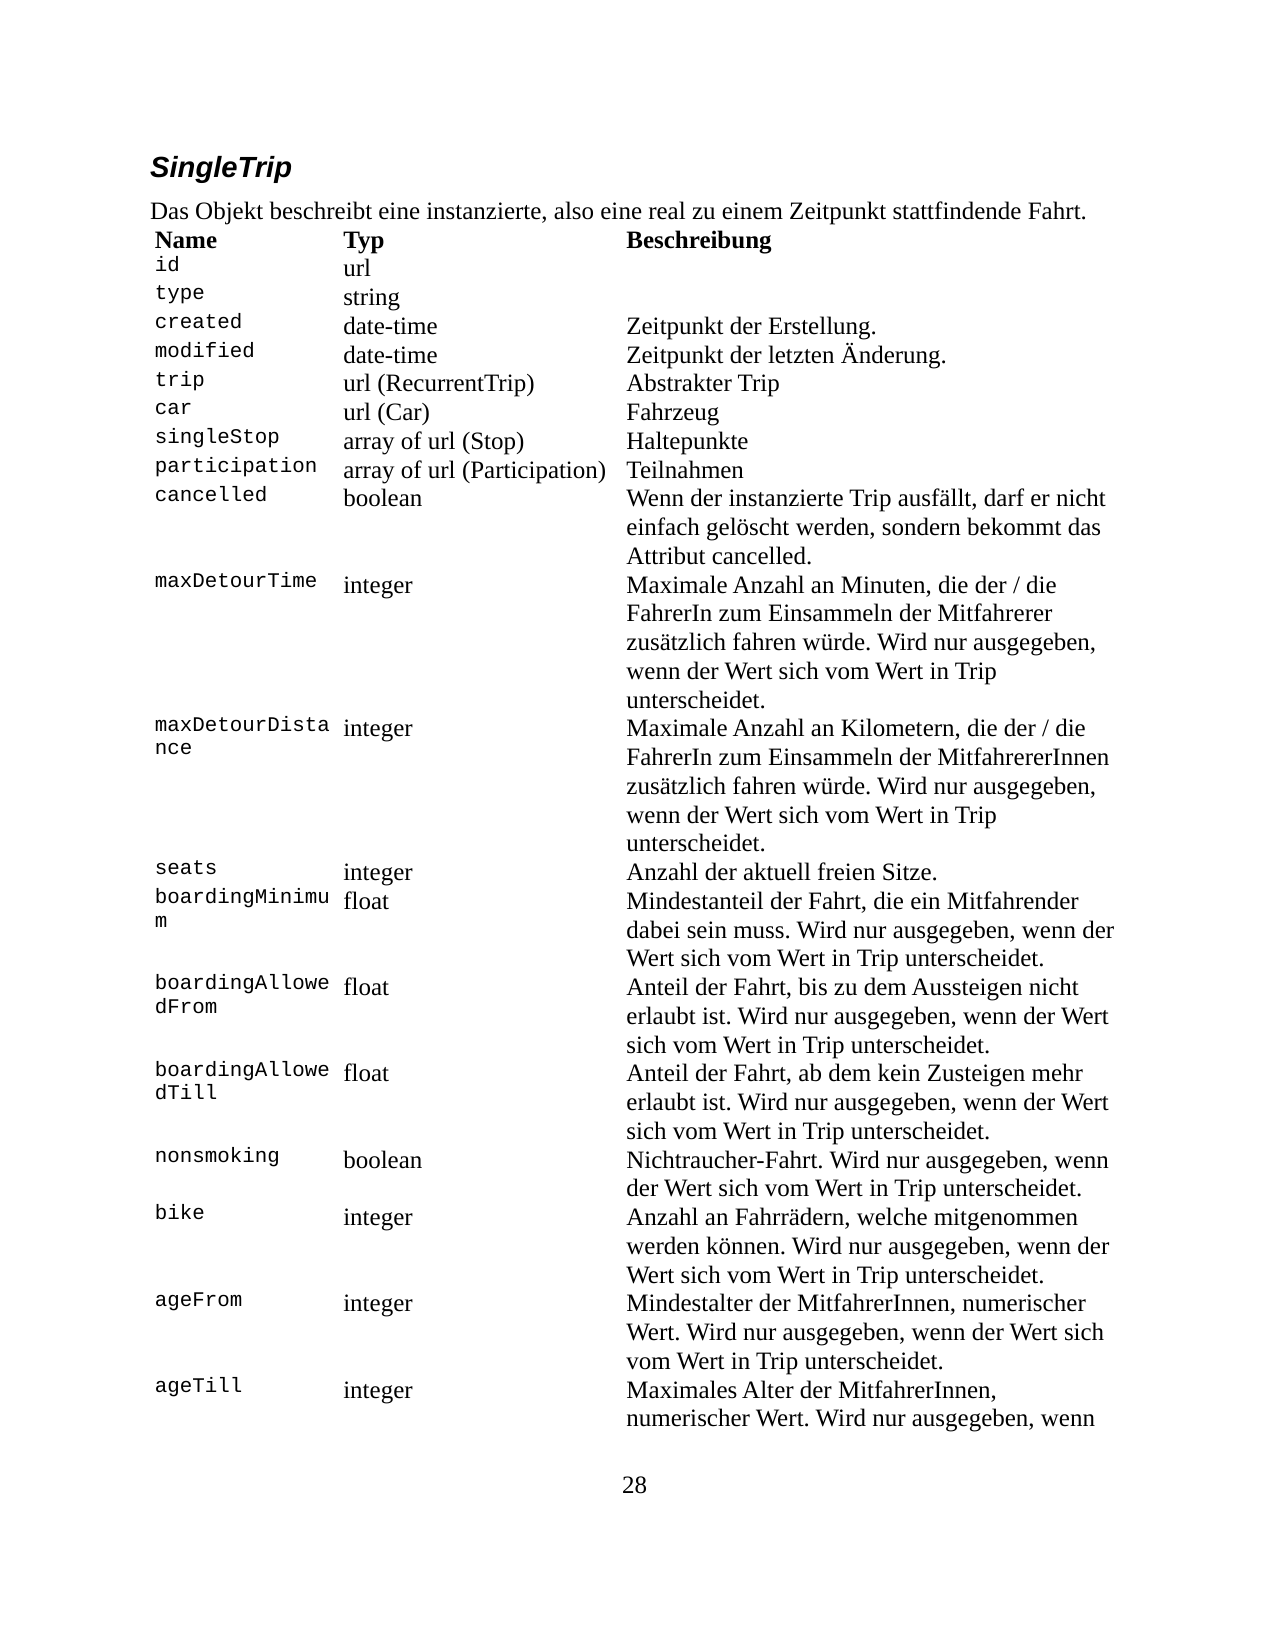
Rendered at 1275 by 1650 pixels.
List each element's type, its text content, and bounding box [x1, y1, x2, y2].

table_cell cancelled [150, 484, 339, 570]
table_cell Maximale Anzahl an Kilometern, die der / die FahrerIn zum Einsammeln der MitfahrererInnen zusätzlich fahren würde. Wird nur ausgegeben, wenn der Wert sich vom Wert in Trip unterscheidet. [622, 714, 1125, 857]
table_cell boolean [339, 1145, 622, 1202]
table_cell Haltepunkte [622, 426, 1125, 455]
table_cell integer [339, 1375, 622, 1432]
table_cell Maximales Alter der MitfahrerInnen, numerischer Wert. Wird nur ausgegeben, wenn [622, 1375, 1125, 1432]
table_header Name [150, 225, 339, 253]
table_cell Fahrzeug [622, 397, 1125, 426]
table_cell bike [150, 1202, 339, 1288]
table_cell type [150, 282, 339, 311]
table_cell float [339, 886, 622, 972]
table_cell trip [150, 369, 339, 397]
table_cell boardingMinimum [150, 886, 339, 972]
table_cell Zeitpunkt der Erstellung. [622, 311, 1125, 340]
table_cell array of url (Participation) [339, 455, 622, 483]
table_cell boolean [339, 484, 622, 570]
table_cell singleStop [150, 426, 339, 455]
table_cell [622, 254, 1125, 282]
table_cell participation [150, 455, 339, 483]
table_cell Mindestalter der MitfahrerInnen, numerischer Wert. Wird nur ausgegeben, wenn der Wert sich vom Wert in Trip unterscheidet. [622, 1289, 1125, 1375]
table_cell Zeitpunkt der letzten Änderung. [622, 340, 1125, 368]
table_header Beschreibung [622, 225, 1125, 253]
table_cell boardingAllowedTill [150, 1059, 339, 1145]
table_cell Maximale Anzahl an Minuten, die der / die FahrerIn zum Einsammeln der Mitfahrerer zusätzlich fahren würde. Wird nur ausgegeben, wenn der Wert sich vom Wert in Trip unterscheidet. [622, 570, 1125, 713]
table_cell date-time [339, 340, 622, 368]
table_cell url [339, 254, 622, 282]
table_cell maxDetourDistance [150, 714, 339, 857]
table_cell Anteil der Fahrt, bis zu dem Aussteigen nicht erlaubt ist. Wird nur ausgegeben, wenn der Wert sich vom Wert in Trip unterscheidet. [622, 972, 1125, 1058]
table_cell integer [339, 857, 622, 886]
table_cell array of url (Stop) [339, 426, 622, 455]
table_cell Anzahl an Fahrrädern, welche mitgenommen werden können. Wird nur ausgegeben, wenn der Wert sich vom Wert in Trip unterscheidet. [622, 1202, 1125, 1288]
text Das Objekt beschreibt eine instanzierte, also eine real zu einem Zeitpunkt stattfindende Fahrt. [150, 196, 1125, 225]
table_cell integer [339, 1289, 622, 1375]
table_cell Mindestanteil der Fahrt, die ein Mitfahrender dabei sein muss. Wird nur ausgegeben, wenn der Wert sich vom Wert in Trip unterscheidet. [622, 886, 1125, 972]
table_cell maxDetourTime [150, 570, 339, 713]
table_cell Anteil der Fahrt, ab dem kein Zusteigen mehr erlaubt ist. Wird nur ausgegeben, wenn der Wert sich vom Wert in Trip unterscheidet. [622, 1059, 1125, 1145]
table_cell url (RecurrentTrip) [339, 369, 622, 397]
table_cell url (Car) [339, 397, 622, 426]
subtitle SingleTrip [150, 150, 1125, 183]
table_cell Nichtraucher-Fahrt. Wird nur ausgegeben, wenn der Wert sich vom Wert in Trip unterscheidet. [622, 1145, 1125, 1202]
table_cell car [150, 397, 339, 426]
table_cell ageTill [150, 1375, 339, 1432]
table_cell [622, 282, 1125, 311]
table_cell Anzahl der aktuell freien Sitze. [622, 857, 1125, 886]
table_cell float [339, 1059, 622, 1145]
table_cell ageFrom [150, 1289, 339, 1375]
table_cell modified [150, 340, 339, 368]
table_cell integer [339, 1202, 622, 1288]
table_cell integer [339, 714, 622, 857]
table_cell boardingAllowedFrom [150, 972, 339, 1058]
table_cell Abstrakter Trip [622, 369, 1125, 397]
table_cell float [339, 972, 622, 1058]
table_cell created [150, 311, 339, 340]
table_cell string [339, 282, 622, 311]
table_header Typ [339, 225, 622, 253]
table_cell nonsmoking [150, 1145, 339, 1202]
table_cell date-time [339, 311, 622, 340]
table_cell Wenn der instanzierte Trip ausfällt, darf er nicht einfach gelöscht werden, sondern bekommt das Attribut cancelled. [622, 484, 1125, 570]
table_cell Teilnahmen [622, 455, 1125, 483]
table_cell id [150, 254, 339, 282]
table_cell seats [150, 857, 339, 886]
table_cell integer [339, 570, 622, 713]
